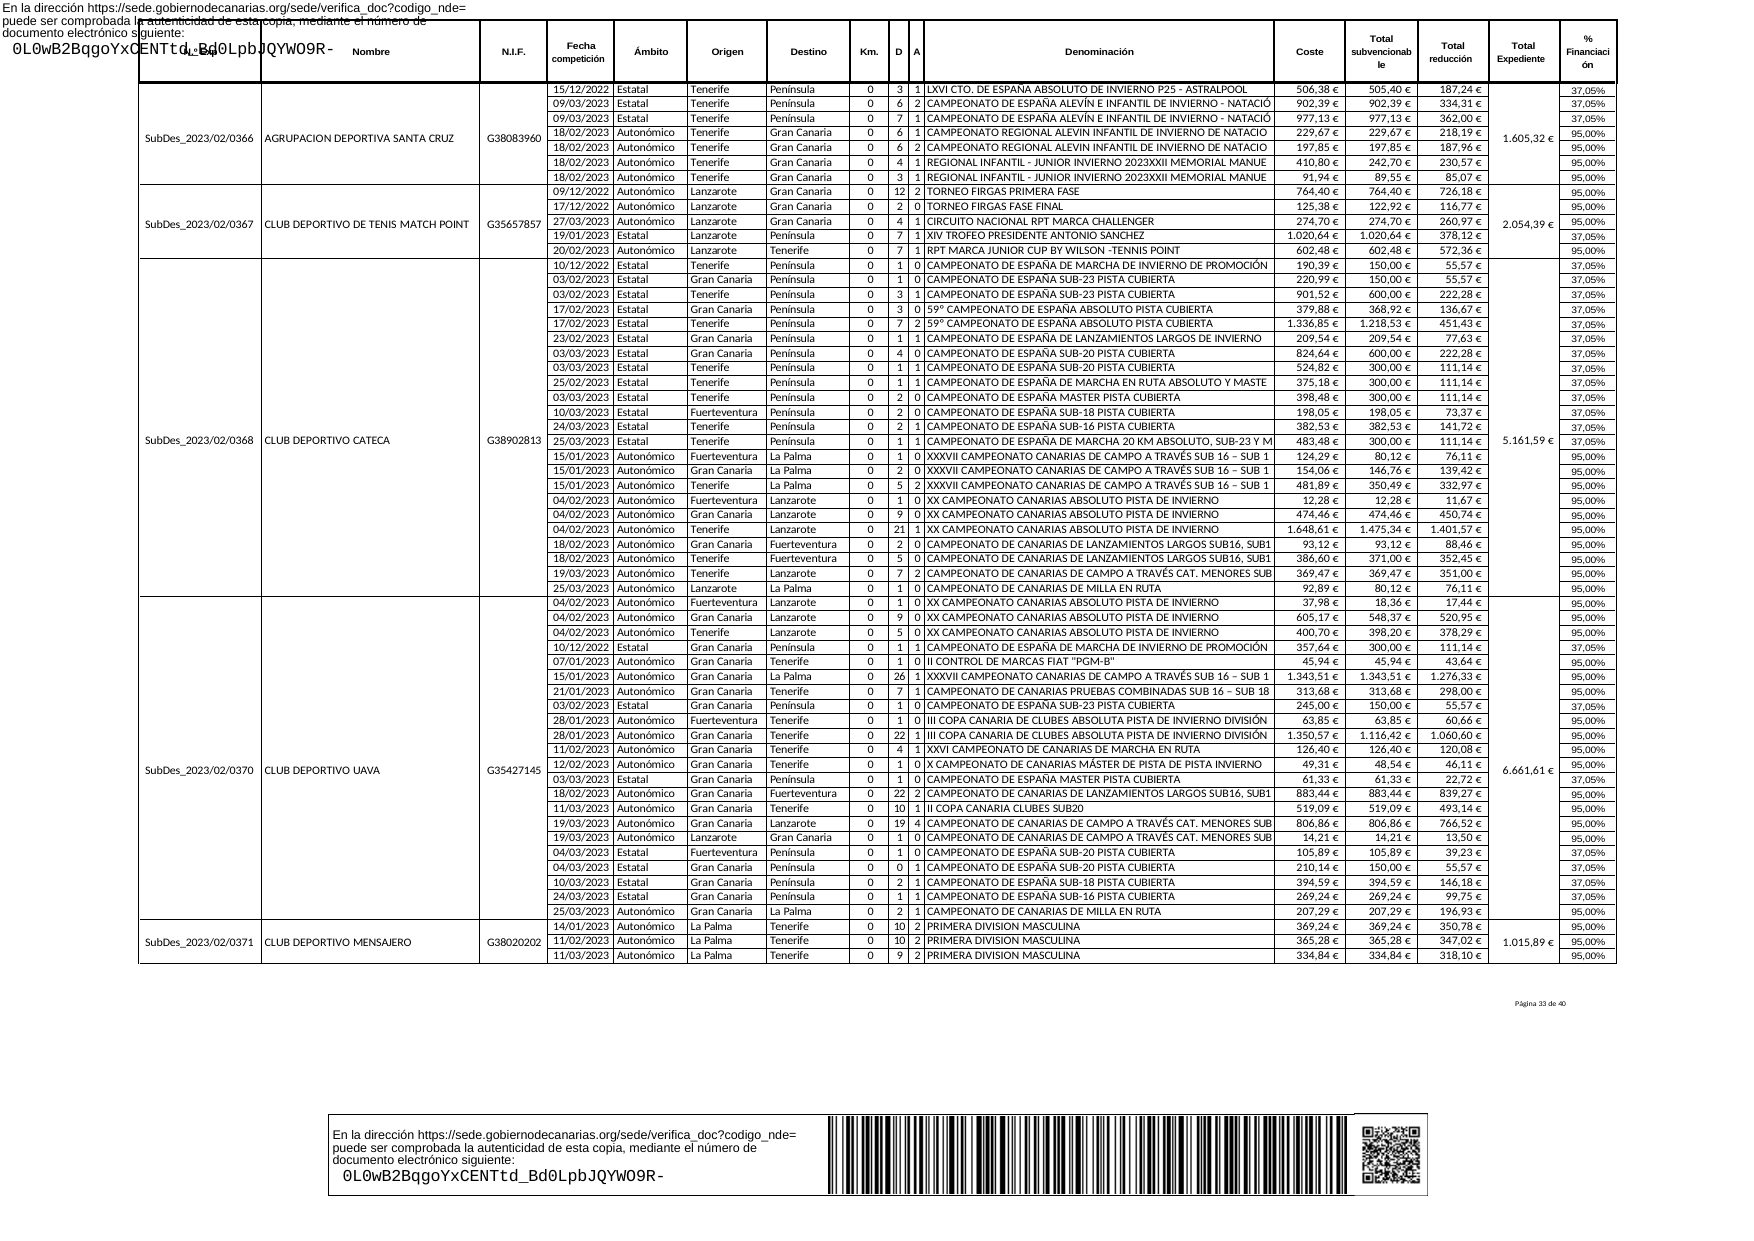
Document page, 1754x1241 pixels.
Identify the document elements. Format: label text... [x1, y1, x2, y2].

table_cell 313,68 € [1346, 685, 1417, 698]
table_cell 24/03/2023 [548, 890, 613, 904]
table_cell 1 [909, 84, 924, 96]
table_cell 10 [889, 920, 908, 933]
table_cell 0 [850, 362, 888, 375]
table_cell 0 [850, 670, 888, 684]
table_cell Península [767, 773, 849, 787]
table_cell Estatal [614, 876, 687, 889]
table_cell 0 [909, 509, 924, 522]
table_cell 80,12 € [1346, 450, 1417, 463]
table_cell 2 [909, 185, 924, 199]
table_cell 187,24 € [1418, 84, 1488, 96]
table_cell 0 [909, 303, 924, 317]
table_cell Península [767, 347, 849, 361]
table_header Origen [688, 21, 766, 81]
table_cell CIRCUITO NACIONAL RPT MARCA CHALLENGER [925, 215, 1274, 228]
table_cell 0 [850, 714, 888, 728]
table_cell CAMPEONATO DE ESPAÑA MASTER PISTA CUBIERTA [925, 391, 1274, 405]
table_cell 03/03/2023 [548, 391, 613, 405]
table_cell 1.475,34 € [1346, 523, 1417, 537]
table_cell CLUB DEPORTIVO CATECA [262, 259, 479, 596]
table_cell 07/01/2023 [548, 655, 613, 669]
table_cell 120,08 € [1418, 744, 1488, 757]
table_cell Autonómico [614, 171, 687, 184]
table_cell 04/02/2023 [548, 494, 613, 507]
table_cell 0 [850, 744, 888, 757]
table_cell La Palma [767, 670, 849, 684]
picture [1354, 1113, 1428, 1196]
table_cell 105,89 € [1275, 846, 1345, 860]
table_cell 313,68 € [1275, 685, 1345, 698]
table_cell XIV TROFEO PRESIDENTE ANTONIO SANCHEZ [925, 230, 1274, 243]
table_cell 1 [889, 582, 908, 596]
table_cell II CONTROL DE MARCAS FIAT "PGM-B" [925, 655, 1274, 669]
table_header Km. [851, 21, 888, 81]
table_cell Autonómico [614, 185, 687, 199]
table_cell La Palma [767, 905, 849, 919]
table_cell 60,66 € [1418, 714, 1488, 728]
table_cell 14,21 € [1346, 832, 1417, 845]
table_cell 0 [850, 244, 888, 258]
table_cell 37,05% [1560, 302, 1616, 317]
table_cell 4 [889, 156, 908, 170]
table_cell 9 [889, 949, 908, 963]
table_cell 19 [889, 817, 908, 831]
table_cell Península [767, 97, 849, 111]
table_cell 394,59 € [1346, 876, 1417, 889]
table_cell 37,05% [1560, 111, 1616, 126]
table_cell 0 [850, 890, 888, 904]
table_cell 11,67 € [1418, 494, 1488, 507]
table_cell Tenerife [767, 920, 849, 933]
table_cell 0 [850, 200, 888, 214]
table_cell 39,23 € [1418, 846, 1488, 860]
table_cell CAMPEONATO DE ESPAÑA SUB-20 PISTA CUBIERTA [925, 362, 1274, 375]
table_cell Autonómico [614, 714, 687, 728]
table_cell 0 [850, 538, 888, 552]
table_cell Península [767, 84, 849, 96]
table_cell Estatal [614, 773, 687, 787]
table_cell Estatal [614, 406, 687, 419]
table_cell 95,00% [1560, 566, 1616, 581]
table_cell 207,29 € [1346, 905, 1417, 919]
table_cell 150,00 € [1346, 259, 1417, 272]
table_cell Gran Canaria [767, 171, 849, 184]
table_cell 2 [909, 920, 924, 933]
table_cell 80,12 € [1346, 582, 1417, 596]
table_cell Tenerife [767, 758, 849, 772]
table_cell 126,40 € [1346, 744, 1417, 757]
table_cell Autonómico [614, 141, 687, 155]
table_cell CLUB DEPORTIVO DE TENIS MATCH POINT [262, 185, 479, 258]
table_cell 17/12/2022 [548, 200, 613, 214]
table_cell 12,28 € [1275, 494, 1345, 507]
table_cell CAMPEONATO DE ESPAÑA ALEVÍN E INFANTIL DE INVIERNO - NATACIÓ [925, 97, 1274, 111]
table_cell 198,05 € [1346, 406, 1417, 419]
table_cell 0 [909, 200, 924, 214]
table_cell 0 [850, 509, 888, 522]
table_cell Península [767, 641, 849, 654]
table_cell Tenerife [767, 714, 849, 728]
table_cell 378,12 € [1418, 230, 1488, 243]
table_cell 187,96 € [1418, 141, 1488, 155]
table_cell Gran Canaria [688, 641, 766, 654]
table_cell 37,05% [1560, 860, 1616, 875]
table_cell 6 [889, 97, 908, 111]
table_cell 274,70 € [1346, 215, 1417, 228]
table_cell CAMPEONATO DE ESPAÑA ALEVÍN E INFANTIL DE INVIERNO - NATACIÓ [925, 112, 1274, 126]
table_cell 37,05% [1560, 875, 1616, 889]
table_cell 9 [889, 611, 908, 625]
table_cell 481,89 € [1275, 479, 1345, 493]
table_cell 1 [889, 846, 908, 860]
table_cell 03/03/2023 [548, 347, 613, 361]
table_cell 73,37 € [1418, 406, 1488, 419]
table_cell Tenerife [688, 523, 766, 537]
table_cell SubDes_2023/02/0367 [139, 184, 261, 258]
table_cell 0 [850, 685, 888, 698]
table_cell 04/03/2023 [548, 846, 613, 860]
table_cell Gran Canaria [767, 156, 849, 170]
table_cell Fuerteventura [688, 597, 766, 610]
table_cell 03/02/2023 [548, 288, 613, 302]
table_cell 0 [850, 318, 888, 331]
table_cell La Palma [767, 479, 849, 493]
table_cell Autonómico [614, 920, 687, 933]
table_cell 766,52 € [1418, 817, 1488, 831]
table_cell 0 [850, 156, 888, 170]
table_cell Autonómico [614, 935, 687, 948]
table_cell 111,14 € [1418, 391, 1488, 405]
table_cell 122,92 € [1346, 200, 1417, 214]
table_cell 197,85 € [1275, 141, 1345, 155]
table_cell Estatal [614, 112, 687, 126]
table_cell CAMPEONATO REGIONAL ALEVIN INFANTIL DE INVIERNO DE NATACIO [925, 141, 1274, 155]
table_cell 196,93 € [1418, 905, 1488, 919]
table_cell Tenerife [688, 259, 766, 272]
table_cell 95,00% [1560, 831, 1616, 845]
table_cell 398,20 € [1346, 626, 1417, 640]
table_cell 7 [889, 244, 908, 258]
table_cell Estatal [614, 347, 687, 361]
table_cell 1.605,32 € [1489, 84, 1559, 184]
table_cell Lanzarote [688, 215, 766, 228]
table_cell 19/03/2023 [548, 832, 613, 845]
table_cell 105,89 € [1346, 846, 1417, 860]
table_cell CAMPEONATO DE ESPAÑA SUB-20 PISTA CUBIERTA [925, 347, 1274, 361]
table_cell CAMPEONATO DE CANARIAS DE LANZAMIENTOS LARGOS SUB16, SUB1 [925, 788, 1274, 801]
table_cell Autonómico [614, 567, 687, 581]
table_cell 1 [909, 861, 924, 875]
table_cell 24/03/2023 [548, 420, 613, 434]
table_cell 1.276,33 € [1418, 670, 1488, 684]
table_header % Financiaci ón [1561, 21, 1616, 81]
table_cell 198,05 € [1275, 406, 1345, 419]
table_cell Lanzarote [688, 244, 766, 258]
table_cell 0 [850, 259, 888, 272]
table_cell 25/03/2023 [548, 905, 613, 919]
table_cell G38902813 [480, 259, 547, 596]
table_cell 111,14 € [1418, 362, 1488, 375]
table_cell 1 [889, 435, 908, 449]
table_cell 49,31 € [1275, 758, 1345, 772]
table_cell 350,78 € [1418, 920, 1488, 933]
table_cell Autonómico [614, 597, 687, 610]
table_cell 18/02/2023 [548, 171, 613, 184]
table_cell 0 [850, 817, 888, 831]
table_cell 1.336,85 € [1275, 318, 1345, 331]
table_cell Autonómico [614, 582, 687, 596]
table_cell 04/02/2023 [548, 523, 613, 537]
table_cell 0 [909, 494, 924, 507]
table_cell 0 [909, 274, 924, 287]
table_cell 0 [850, 171, 888, 184]
table_cell 0 [850, 905, 888, 919]
table_cell 37,05% [1560, 229, 1616, 243]
table_cell 600,00 € [1346, 347, 1417, 361]
table_cell 2 [909, 949, 924, 963]
table_cell Gran Canaria [688, 890, 766, 904]
table_cell 0 [850, 597, 888, 610]
table_cell 0 [850, 479, 888, 493]
table_cell 21 [889, 523, 908, 537]
table_cell Estatal [614, 420, 687, 434]
table_cell 524,82 € [1275, 362, 1345, 375]
table_cell CAMPEONATO DE ESPAÑA SUB-16 PISTA CUBIERTA [925, 890, 1274, 904]
table_cell Autonómico [614, 215, 687, 228]
table_cell 37,05% [1560, 287, 1616, 302]
table_cell 0 [850, 332, 888, 346]
table_cell 0 [850, 230, 888, 243]
table_cell Lanzarote [688, 832, 766, 845]
table_cell Tenerife [767, 802, 849, 816]
table_cell 55,57 € [1418, 861, 1488, 875]
table_cell Autonómico [614, 626, 687, 640]
table_cell 0 [850, 84, 888, 96]
table_cell 141,72 € [1418, 420, 1488, 434]
table_cell G35427145 [480, 597, 547, 919]
table_cell Lanzarote [688, 200, 766, 214]
table_cell 19/03/2023 [548, 567, 613, 581]
table_cell 382,53 € [1275, 420, 1345, 434]
table_header Destino [768, 21, 849, 81]
table_cell 1.060,60 € [1418, 729, 1488, 742]
table_cell Autonómico [614, 758, 687, 772]
table_cell Fuerteventura [767, 788, 849, 801]
table_cell Península [767, 890, 849, 904]
table_cell Estatal [614, 259, 687, 272]
table_cell Fuerteventura [767, 553, 849, 566]
table_cell 520,95 € [1418, 611, 1488, 625]
table_cell Tenerife [688, 626, 766, 640]
table_cell Gran Canaria [767, 200, 849, 214]
table_cell Estatal [614, 332, 687, 346]
table_cell 602,48 € [1346, 244, 1417, 258]
table_cell 55,57 € [1418, 259, 1488, 272]
table_cell 0 [909, 538, 924, 552]
table_cell 197,85 € [1346, 141, 1417, 155]
table_cell Península [767, 303, 849, 317]
table_cell Autonómico [614, 244, 687, 258]
table_cell Gran Canaria [688, 773, 766, 787]
table_cell 17/02/2023 [548, 303, 613, 317]
table_cell 0 [850, 185, 888, 199]
table_cell Gran Canaria [688, 465, 766, 478]
table_cell 474,46 € [1346, 509, 1417, 522]
table_cell Tenerife [688, 97, 766, 111]
table_cell CAMPEONATO DE ESPAÑA DE LANZAMIENTOS LARGOS DE INVIERNO [925, 332, 1274, 346]
table_cell 806,86 € [1346, 817, 1417, 831]
table_cell Gran Canaria [688, 670, 766, 684]
table_cell 0 [850, 758, 888, 772]
table_cell 0 [850, 494, 888, 507]
table_cell 493,14 € [1418, 802, 1488, 816]
table_cell CAMPEONATO DE CANARIAS DE CAMPO A TRAVÉS CAT. MENORES SUB [925, 567, 1274, 581]
table_cell Tenerife [688, 141, 766, 155]
table_cell 5.161,59 € [1489, 259, 1559, 596]
table_cell 506,38 € [1275, 84, 1345, 96]
table_cell 0 [850, 846, 888, 860]
table_cell Tenerife [688, 288, 766, 302]
table_cell 605,17 € [1275, 611, 1345, 625]
table_cell Lanzarote [767, 597, 849, 610]
text Página 33 de 40 [125, 999, 1566, 1008]
table_cell 139,42 € [1418, 465, 1488, 478]
table_cell 209,54 € [1346, 332, 1417, 346]
table_cell 85,07 € [1418, 171, 1488, 184]
table_cell 7 [889, 318, 908, 331]
table_cell 220,99 € [1275, 274, 1345, 287]
table_cell 23/02/2023 [548, 332, 613, 346]
table_cell 300,00 € [1346, 376, 1417, 390]
table_cell Lanzarote [767, 494, 849, 507]
table_cell LXVI CTO. DE ESPAÑA ABSOLUTO DE INVIERNO P25 - ASTRALPOOL [925, 84, 1274, 96]
table_cell Península [767, 332, 849, 346]
table_cell Península [767, 861, 849, 875]
table_cell 45,94 € [1346, 655, 1417, 669]
table_cell Tenerife [688, 553, 766, 566]
table_cell 95,00% [1560, 596, 1616, 610]
table_cell 37,05% [1560, 889, 1616, 904]
table_cell 45,94 € [1275, 655, 1345, 669]
table_cell 0 [909, 406, 924, 419]
table_cell 1 [909, 230, 924, 243]
table_cell 37,05% [1560, 375, 1616, 390]
table_cell REGIONAL INFANTIL - JUNIOR INVIERNO 2023XXII MEMORIAL MANUE [925, 156, 1274, 170]
table_cell 2 [889, 406, 908, 419]
table_cell Gran Canaria [688, 655, 766, 669]
table_cell XX CAMPEONATO CANARIAS ABSOLUTO PISTA DE INVIERNO [925, 494, 1274, 507]
table_cell 18/02/2023 [548, 788, 613, 801]
table_cell 18/02/2023 [548, 156, 613, 170]
table_cell 03/02/2023 [548, 274, 613, 287]
table_cell 95,00% [1560, 140, 1616, 155]
table_cell 4 [909, 817, 924, 831]
table_cell SubDes_2023/02/0368 [139, 258, 261, 596]
table_cell 46,11 € [1418, 758, 1488, 772]
table_cell 0 [850, 920, 888, 933]
table_cell 298,00 € [1418, 685, 1488, 698]
table_cell Península [767, 700, 849, 713]
table_cell 1 [889, 700, 908, 713]
table_cell 505,40 € [1346, 84, 1417, 96]
table_cell 1 [889, 655, 908, 669]
table_cell 1 [889, 332, 908, 346]
table_cell 59º CAMPEONATO DE ESPAÑA ABSOLUTO PISTA CUBIERTA [925, 303, 1274, 317]
table_cell 394,59 € [1275, 876, 1345, 889]
table_cell REGIONAL INFANTIL - JUNIOR INVIERNO 2023XXII MEMORIAL MANUE [925, 171, 1274, 184]
table_cell 55,57 € [1418, 274, 1488, 287]
table_cell Lanzarote [767, 626, 849, 640]
table_cell 1 [909, 905, 924, 919]
table_cell 89,55 € [1346, 171, 1417, 184]
table_cell Lanzarote [767, 567, 849, 581]
table_cell 95,00% [1560, 243, 1616, 258]
table_cell CLUB DEPORTIVO UAVA [262, 597, 479, 919]
table_cell La Palma [767, 465, 849, 478]
table_cell 37,05% [1560, 346, 1616, 361]
table_cell 334,84 € [1275, 949, 1345, 963]
table_cell 04/02/2023 [548, 509, 613, 522]
table_cell 21/01/2023 [548, 685, 613, 698]
table_cell 20/02/2023 [548, 244, 613, 258]
table_cell 93,12 € [1346, 538, 1417, 552]
table_cell 0 [909, 700, 924, 713]
table_cell Gran Canaria [767, 185, 849, 199]
table_cell Gran Canaria [688, 817, 766, 831]
table_header Nombre [262, 21, 479, 81]
table_cell 1 [909, 670, 924, 684]
table_cell 6 [889, 127, 908, 140]
table_cell 0 [850, 773, 888, 787]
table_cell Tenerife [688, 362, 766, 375]
table_cell 111,14 € [1418, 641, 1488, 654]
table_cell PRIMERA DIVISION MASCULINA [925, 920, 1274, 933]
table_cell 190,39 € [1275, 259, 1345, 272]
table_cell Tenerife [688, 435, 766, 449]
table_cell 10/12/2022 [548, 641, 613, 654]
table_cell 150,00 € [1346, 861, 1417, 875]
table_cell 12,28 € [1346, 494, 1417, 507]
table_cell 210,14 € [1275, 861, 1345, 875]
table_header Total subvencionab le [1346, 21, 1417, 81]
table_cell 1 [909, 876, 924, 889]
table_cell SubDes_2023/02/0370 [139, 596, 261, 919]
table_cell 111,14 € [1418, 435, 1488, 449]
table_cell 22 [889, 729, 908, 742]
table_cell Estatal [614, 230, 687, 243]
table_cell 398,48 € [1275, 391, 1345, 405]
table_cell 1.401,57 € [1418, 523, 1488, 537]
table_cell Fuerteventura [688, 714, 766, 728]
table_cell Fuerteventura [688, 846, 766, 860]
table_cell Gran Canaria [688, 509, 766, 522]
table_cell XX CAMPEONATO CANARIAS ABSOLUTO PISTA DE INVIERNO [925, 597, 1274, 610]
table_cell 95,00% [1560, 478, 1616, 493]
table_cell 1 [909, 890, 924, 904]
table_cell 0 [850, 802, 888, 816]
table_cell 839,27 € [1418, 788, 1488, 801]
table_cell La Palma [688, 935, 766, 948]
table_cell 347,02 € [1418, 935, 1488, 948]
table_cell 0 [850, 288, 888, 302]
table_cell Gran Canaria [688, 802, 766, 816]
table_cell 25/03/2023 [548, 582, 613, 596]
table_cell Autonómico [614, 611, 687, 625]
table_cell 37,05% [1560, 331, 1616, 346]
table_cell Tenerife [688, 318, 766, 331]
table_cell Tenerife [688, 479, 766, 493]
table_cell 548,37 € [1346, 611, 1417, 625]
table_cell 15/01/2023 [548, 465, 613, 478]
table_cell 5 [889, 626, 908, 640]
table_cell 37,05% [1560, 419, 1616, 434]
table_cell Estatal [614, 890, 687, 904]
table_cell 368,92 € [1346, 303, 1417, 317]
table_cell 1 [909, 332, 924, 346]
table_cell Gran Canaria [767, 127, 849, 140]
table_cell Lanzarote [688, 230, 766, 243]
table_cell Autonómico [614, 832, 687, 845]
table_cell Tenerife [688, 391, 766, 405]
table_cell 334,31 € [1418, 97, 1488, 111]
table_cell Gran Canaria [688, 303, 766, 317]
table_cell 1 [889, 362, 908, 375]
table_cell 0 [909, 450, 924, 463]
table_cell 0 [909, 714, 924, 728]
table_cell 5 [889, 479, 908, 493]
table_cell 369,47 € [1346, 567, 1417, 581]
table_cell XXXVII CAMPEONATO CANARIAS DE CAMPO A TRAVÉS SUB 16 – SUB 1 [925, 479, 1274, 493]
table_cell Fuerteventura [767, 538, 849, 552]
table_cell Autonómico [614, 156, 687, 170]
table_cell Península [767, 259, 849, 272]
table_cell 03/03/2023 [548, 362, 613, 375]
table_cell 3 [889, 84, 908, 96]
table_cell CAMPEONATO DE ESPAÑA SUB-23 PISTA CUBIERTA [925, 274, 1274, 287]
table_cell 1 [889, 494, 908, 507]
table_cell 4 [889, 215, 908, 228]
table_cell CAMPEONATO DE ESPAÑA SUB-23 PISTA CUBIERTA [925, 700, 1274, 713]
table_cell 2 [909, 788, 924, 801]
table_cell 18,36 € [1346, 597, 1417, 610]
table_cell 365,28 € [1346, 935, 1417, 948]
table_cell 0 [909, 758, 924, 772]
table_cell Autonómico [614, 685, 687, 698]
table_cell 19/03/2023 [548, 817, 613, 831]
table_cell 883,44 € [1275, 788, 1345, 801]
table_cell 2 [909, 935, 924, 948]
table_cell 95,00% [1560, 449, 1616, 463]
table_cell CAMPEONATO DE ESPAÑA SUB-16 PISTA CUBIERTA [925, 420, 1274, 434]
table_cell 1 [889, 641, 908, 654]
table_cell Estatal [614, 846, 687, 860]
table_cell 483,48 € [1275, 435, 1345, 449]
table_cell 2 [909, 567, 924, 581]
table_cell 1 [909, 802, 924, 816]
table_cell 0 [850, 641, 888, 654]
table_cell Tenerife [688, 171, 766, 184]
table_cell 0 [850, 949, 888, 963]
table_cell 25/02/2023 [548, 376, 613, 390]
table_cell 0 [850, 97, 888, 111]
table_cell 37,98 € [1275, 597, 1345, 610]
table_cell 901,52 € [1275, 288, 1345, 302]
table_cell 95,00% [1560, 537, 1616, 552]
table_cell 0 [909, 655, 924, 669]
table_cell X CAMPEONATO DE CANARIAS MÁSTER DE PISTA DE PISTA INVIERNO [925, 758, 1274, 772]
table_cell 59º CAMPEONATO DE ESPAÑA ABSOLUTO PISTA CUBIERTA [925, 318, 1274, 331]
table_cell 0 [850, 626, 888, 640]
table_cell G35657857 [480, 185, 547, 258]
table_cell Autonómico [614, 465, 687, 478]
table_cell La Palma [767, 582, 849, 596]
table_cell 269,24 € [1346, 890, 1417, 904]
table_cell CAMPEONATO DE ESPAÑA SUB-20 PISTA CUBIERTA [925, 861, 1274, 875]
table_cell 378,29 € [1418, 626, 1488, 640]
table_cell 95,00% [1560, 787, 1616, 801]
table_cell 1 [889, 274, 908, 287]
table_cell CAMPEONATO DE ESPAÑA SUB-23 PISTA CUBIERTA [925, 288, 1274, 302]
table_cell 28/01/2023 [548, 714, 613, 728]
table_cell 2 [909, 479, 924, 493]
table_cell 1 [889, 450, 908, 463]
table_cell 0 [850, 127, 888, 140]
table_cell 95,00% [1560, 728, 1616, 742]
table_cell Estatal [614, 318, 687, 331]
table_cell Península [767, 318, 849, 331]
table_cell Autonómico [614, 817, 687, 831]
table_cell 209,54 € [1275, 332, 1345, 346]
table_cell 12 [889, 185, 908, 199]
table_cell 1.350,57 € [1275, 729, 1345, 742]
table_cell 25/03/2023 [548, 435, 613, 449]
table_cell 0 [850, 553, 888, 566]
table_cell 0 [909, 259, 924, 272]
table_cell 95,00% [1560, 522, 1616, 537]
table_header Denominación [925, 21, 1273, 81]
table_cell 17,44 € [1418, 597, 1488, 610]
table_cell CAMPEONATO DE ESPAÑA DE MARCHA 20 KM ABSOLUTO, SUB-23 Y M [925, 435, 1274, 449]
table_cell Estatal [614, 288, 687, 302]
table_cell 1.116,42 € [1346, 729, 1417, 742]
table_cell 43,64 € [1418, 655, 1488, 669]
table_cell 269,24 € [1275, 890, 1345, 904]
table_cell Autonómico [614, 494, 687, 507]
table_cell 0 [909, 832, 924, 845]
table_cell 242,70 € [1346, 156, 1417, 170]
table_cell 0 [850, 582, 888, 596]
table_cell 95,00% [1560, 684, 1616, 698]
table_cell Tenerife [767, 655, 849, 669]
table_cell 0 [909, 465, 924, 478]
table_cell G38020202 [480, 920, 547, 963]
table_cell Gran Canaria [688, 700, 766, 713]
table_cell 1 [909, 420, 924, 434]
table_cell Tenerife [767, 244, 849, 258]
table_cell 0 [850, 700, 888, 713]
table_cell 519,09 € [1275, 802, 1345, 816]
table_cell Autonómico [614, 729, 687, 742]
table_cell 2 [889, 420, 908, 434]
table_cell CAMPEONATO DE ESPAÑA DE MARCHA DE INVIERNO DE PROMOCIÓN [925, 641, 1274, 654]
table_cell 95,00% [1560, 919, 1616, 933]
table_cell CAMPEONATO DE ESPAÑA SUB-18 PISTA CUBIERTA [925, 876, 1274, 889]
table_cell 7 [889, 567, 908, 581]
table_cell Tenerife [767, 744, 849, 757]
table_cell 37,05% [1560, 273, 1616, 287]
table_cell PRIMERA DIVISION MASCULINA [925, 949, 1274, 963]
table_cell CLUB DEPORTIVO MENSAJERO [262, 920, 479, 963]
table_cell 04/02/2023 [548, 626, 613, 640]
table_cell Tenerife [688, 127, 766, 140]
table_cell 0 [909, 347, 924, 361]
table_cell 1.015,89 € [1489, 920, 1559, 963]
table_cell 1 [909, 685, 924, 698]
table_cell 95,00% [1560, 493, 1616, 507]
table_cell 4 [889, 744, 908, 757]
table_cell 77,63 € [1418, 332, 1488, 346]
table_cell 229,67 € [1275, 127, 1345, 140]
table_cell 977,13 € [1346, 112, 1417, 126]
table_cell 37,05% [1560, 772, 1616, 787]
table_cell III COPA CANARIA DE CLUBES ABSOLUTA PISTA DE INVIERNO DIVISIÓN [925, 729, 1274, 742]
table_cell 371,00 € [1346, 553, 1417, 566]
table_cell 0 [850, 141, 888, 155]
table_cell 09/03/2023 [548, 112, 613, 126]
table_cell Península [767, 274, 849, 287]
table_cell 14/01/2023 [548, 920, 613, 933]
table_cell Estatal [614, 700, 687, 713]
table_cell CAMPEONATO DE ESPAÑA SUB-18 PISTA CUBIERTA [925, 406, 1274, 419]
table_cell 95,00% [1560, 508, 1616, 522]
table_cell 451,43 € [1418, 318, 1488, 331]
table_header Coste [1275, 21, 1344, 81]
table_cell 125,38 € [1275, 200, 1345, 214]
table_cell RPT MARCA JUNIOR CUP BY WILSON -TENNIS POINT [925, 244, 1274, 258]
table_cell 0 [909, 626, 924, 640]
table_cell 88,46 € [1418, 538, 1488, 552]
table_cell 883,44 € [1346, 788, 1417, 801]
table_cell 5 [889, 553, 908, 566]
table_cell 1 [889, 758, 908, 772]
table_cell 95,00% [1560, 669, 1616, 684]
table_cell Autonómico [614, 509, 687, 522]
table_cell 1 [889, 376, 908, 390]
table_cell 0 [850, 274, 888, 287]
table_cell 2 [889, 538, 908, 552]
table_cell Gran Canaria [767, 141, 849, 155]
table_cell 0 [889, 861, 908, 875]
table_cell CAMPEONATO REGIONAL ALEVIN INFANTIL DE INVIERNO DE NATACIO [925, 127, 1274, 140]
table_cell 15/12/2022 [548, 84, 613, 96]
table_cell 154,06 € [1275, 465, 1345, 478]
table_cell 0 [850, 215, 888, 228]
table_cell Autonómico [614, 479, 687, 493]
table_cell 0 [850, 112, 888, 126]
table_cell 116,77 € [1418, 200, 1488, 214]
table_cell 207,29 € [1275, 905, 1345, 919]
table_cell 1.020,64 € [1275, 230, 1345, 243]
table_cell 37,05% [1560, 96, 1616, 111]
table_cell 61,33 € [1275, 773, 1345, 787]
table_cell 10 [889, 935, 908, 948]
table_cell Estatal [614, 861, 687, 875]
table_cell Gran Canaria [688, 861, 766, 875]
table_cell Lanzarote [767, 611, 849, 625]
table_cell 37,05% [1560, 405, 1616, 419]
table_cell TORNEO FIRGAS PRIMERA FASE [925, 185, 1274, 199]
table_cell Península [767, 846, 849, 860]
table_cell TORNEO FIRGAS FASE FINAL [925, 200, 1274, 214]
table_cell Península [767, 435, 849, 449]
table_cell CAMPEONATO DE CANARIAS PRUEBAS COMBINADAS SUB 16 – SUB 18 [925, 685, 1274, 698]
table_cell Lanzarote [688, 582, 766, 596]
table_cell 1 [889, 259, 908, 272]
table_cell Estatal [614, 274, 687, 287]
table_cell 806,86 € [1275, 817, 1345, 831]
table_cell 92,89 € [1275, 582, 1345, 596]
table_header N.I.F. [481, 21, 546, 81]
table_cell XX CAMPEONATO CANARIAS ABSOLUTO PISTA DE INVIERNO [925, 611, 1274, 625]
table_cell CAMPEONATO DE CANARIAS DE MILLA EN RUTA [925, 905, 1274, 919]
table_cell Autonómico [614, 655, 687, 669]
table_cell 450,74 € [1418, 509, 1488, 522]
table_cell 474,46 € [1275, 509, 1345, 522]
table_cell 0 [909, 773, 924, 787]
table_cell Tenerife [767, 935, 849, 948]
table_cell 1 [909, 112, 924, 126]
table_cell 350,49 € [1346, 479, 1417, 493]
table_cell Tenerife [767, 685, 849, 698]
table_header N.º Exp [140, 21, 260, 81]
table_cell 0 [850, 788, 888, 801]
table_cell 124,29 € [1275, 450, 1345, 463]
table_cell 0 [909, 553, 924, 566]
table_cell Gran Canaria [767, 832, 849, 845]
table_cell 95,00% [1560, 464, 1616, 478]
table_cell 28/01/2023 [548, 729, 613, 742]
table_cell 1 [909, 729, 924, 742]
table_cell 95,00% [1560, 757, 1616, 772]
table_cell 334,84 € [1346, 949, 1417, 963]
table_cell 0 [850, 611, 888, 625]
table_cell 2 [909, 97, 924, 111]
table_cell III COPA CANARIA DE CLUBES ABSOLUTA PISTA DE INVIERNO DIVISIÓN [925, 714, 1274, 728]
table_header Total Expediente [1490, 21, 1559, 81]
table_cell 91,94 € [1275, 171, 1345, 184]
table_cell Autonómico [614, 670, 687, 684]
table_cell Autonómico [614, 538, 687, 552]
table_cell 300,00 € [1346, 391, 1417, 405]
table_cell 2 [909, 318, 924, 331]
table_cell 0 [850, 523, 888, 537]
table_header Total reducción [1419, 21, 1488, 81]
table_cell 0 [850, 435, 888, 449]
table_cell Autonómico [614, 450, 687, 463]
table_cell 99,75 € [1418, 890, 1488, 904]
table_cell 332,97 € [1418, 479, 1488, 493]
table_cell 10/03/2023 [548, 876, 613, 889]
table_cell 824,64 € [1275, 347, 1345, 361]
table_cell 369,24 € [1275, 920, 1345, 933]
table_cell 1.343,51 € [1275, 670, 1345, 684]
table_cell 95,00% [1560, 713, 1616, 728]
table_cell 1 [909, 127, 924, 140]
table_cell Gran Canaria [688, 347, 766, 361]
table_cell 369,24 € [1346, 920, 1417, 933]
table_cell 11/03/2023 [548, 949, 613, 963]
table_cell 03/03/2023 [548, 773, 613, 787]
table_cell 26 [889, 670, 908, 684]
table_cell Autonómico [614, 127, 687, 140]
table_cell XX CAMPEONATO CANARIAS ABSOLUTO PISTA DE INVIERNO [925, 523, 1274, 537]
table_cell 260,97 € [1418, 215, 1488, 228]
table_cell 386,60 € [1275, 553, 1345, 566]
table_cell 3 [889, 171, 908, 184]
table_cell 222,28 € [1418, 347, 1488, 361]
table_cell Lanzarote [767, 817, 849, 831]
table_cell Estatal [614, 303, 687, 317]
table_cell Gran Canaria [688, 685, 766, 698]
table_cell Tenerife [688, 156, 766, 170]
table_cell 95,00% [1560, 581, 1616, 596]
table_cell 95,00% [1560, 625, 1616, 640]
table_cell 13,50 € [1418, 832, 1488, 845]
table_cell Estatal [614, 362, 687, 375]
table_cell 37,05% [1560, 390, 1616, 405]
table_cell 11/03/2023 [548, 802, 613, 816]
table_cell 3 [889, 303, 908, 317]
table_cell 351,00 € [1418, 567, 1488, 581]
table_cell 0 [850, 935, 888, 948]
table_cell Estatal [614, 376, 687, 390]
table_cell CAMPEONATO DE CANARIAS DE LANZAMIENTOS LARGOS SUB16, SUB1 [925, 553, 1274, 566]
table_cell AGRUPACION DEPORTIVA SANTA CRUZ [262, 84, 479, 184]
table_cell 1 [909, 171, 924, 184]
table_cell 362,00 € [1418, 112, 1488, 126]
table_cell 0 [909, 611, 924, 625]
table_cell Península [767, 376, 849, 390]
table_cell Estatal [614, 435, 687, 449]
table_cell 18/02/2023 [548, 538, 613, 552]
table_header D [890, 21, 908, 81]
table_cell 1 [909, 523, 924, 537]
table_cell 1 [889, 890, 908, 904]
table_cell 519,09 € [1346, 802, 1417, 816]
table_cell CAMPEONATO DE CANARIAS DE MILLA EN RUTA [925, 582, 1274, 596]
table_cell CAMPEONATO DE ESPAÑA DE MARCHA DE INVIERNO DE PROMOCIÓN [925, 259, 1274, 272]
table_cell 27/03/2023 [548, 215, 613, 228]
table_cell 95,00% [1560, 904, 1616, 919]
table_cell PRIMERA DIVISION MASCULINA [925, 935, 1274, 948]
table_cell 09/03/2023 [548, 97, 613, 111]
table_cell 18/02/2023 [548, 127, 613, 140]
table_cell 18/02/2023 [548, 553, 613, 566]
table_cell 365,28 € [1275, 935, 1345, 948]
table_cell 726,18 € [1418, 185, 1488, 199]
table_cell 95,00% [1560, 948, 1616, 963]
table_cell 04/03/2023 [548, 861, 613, 875]
table_cell 1 [909, 288, 924, 302]
table_cell 95,00% [1560, 934, 1616, 948]
table_cell 357,64 € [1275, 641, 1345, 654]
table_cell 2 [889, 200, 908, 214]
table_cell 03/02/2023 [548, 700, 613, 713]
table_cell 126,40 € [1275, 744, 1345, 757]
table_cell Estatal [614, 641, 687, 654]
table_cell SubDes_2023/02/0366 [139, 84, 261, 184]
table_cell SubDes_2023/02/0371 [139, 919, 261, 963]
table_cell 1 [909, 744, 924, 757]
table_cell 22 [889, 788, 908, 801]
table_cell 12/02/2023 [548, 758, 613, 772]
table_cell Gran Canaria [688, 905, 766, 919]
table_cell 37,05% [1560, 317, 1616, 331]
table_cell 300,00 € [1346, 435, 1417, 449]
table_cell 6 [889, 141, 908, 155]
table_cell 2 [889, 391, 908, 405]
table_cell Península [767, 876, 849, 889]
table_cell Gran Canaria [688, 611, 766, 625]
table_cell 15/01/2023 [548, 450, 613, 463]
table_cell 0 [850, 465, 888, 478]
table_cell 1.648,61 € [1275, 523, 1345, 537]
table_cell 2 [889, 465, 908, 478]
table_cell Estatal [614, 391, 687, 405]
table_cell 76,11 € [1418, 582, 1488, 596]
table_cell 15/01/2023 [548, 670, 613, 684]
table_cell 150,00 € [1346, 700, 1417, 713]
table_cell 0 [850, 450, 888, 463]
table_cell 1 [909, 156, 924, 170]
table_cell 1 [909, 435, 924, 449]
table_cell 1 [889, 773, 908, 787]
table_cell 11/02/2023 [548, 744, 613, 757]
table_cell Tenerife [688, 376, 766, 390]
table_cell 55,57 € [1418, 700, 1488, 713]
table_cell 7 [889, 112, 908, 126]
table_cell 764,40 € [1346, 185, 1417, 199]
table_cell 902,39 € [1275, 97, 1345, 111]
table_cell 18/02/2023 [548, 141, 613, 155]
table_cell 14,21 € [1275, 832, 1345, 845]
table_cell XXXVII CAMPEONATO CANARIAS DE CAMPO A TRAVÉS SUB 16 – SUB 1 [925, 450, 1274, 463]
table_cell 63,85 € [1275, 714, 1345, 728]
table_cell 1.343,51 € [1346, 670, 1417, 684]
table_header Fecha competición [548, 21, 613, 81]
table_cell 37,05% [1560, 699, 1616, 713]
table_cell 95,00% [1560, 170, 1616, 184]
table_cell 37,05% [1560, 640, 1616, 654]
table_cell 375,18 € [1275, 376, 1345, 390]
table_cell 95,00% [1560, 816, 1616, 831]
table_cell Tenerife [688, 112, 766, 126]
table_cell Península [767, 288, 849, 302]
table_cell 0 [850, 406, 888, 419]
table_cell 1 [909, 362, 924, 375]
table_cell Autonómico [614, 905, 687, 919]
table_cell Gran Canaria [688, 729, 766, 742]
table_cell 0 [850, 729, 888, 742]
table_cell 274,70 € [1275, 215, 1345, 228]
table_cell 4 [889, 347, 908, 361]
table_cell 318,10 € [1418, 949, 1488, 963]
table_cell 2 [889, 905, 908, 919]
table_cell Gran Canaria [688, 788, 766, 801]
table_cell Gran Canaria [688, 876, 766, 889]
table_cell 95,00% [1560, 155, 1616, 170]
table_cell 95,00% [1560, 654, 1616, 669]
table_cell CAMPEONATO DE ESPAÑA SUB-20 PISTA CUBIERTA [925, 846, 1274, 860]
table_cell 300,00 € [1346, 641, 1417, 654]
table_header Ámbito [615, 21, 686, 81]
table_cell 600,00 € [1346, 288, 1417, 302]
table_cell 222,28 € [1418, 288, 1488, 302]
table_cell 37,05% [1560, 845, 1616, 860]
table_cell 3 [889, 288, 908, 302]
table_cell 1 [909, 376, 924, 390]
table_cell 11/02/2023 [548, 935, 613, 948]
table_cell 37,05% [1560, 81, 1616, 96]
table_cell Península [767, 230, 849, 243]
table_cell 48,54 € [1346, 758, 1417, 772]
table_cell 0 [909, 391, 924, 405]
table_cell Autonómico [614, 523, 687, 537]
table_cell 136,67 € [1418, 303, 1488, 317]
table_cell Tenerife [688, 567, 766, 581]
table_cell Península [767, 406, 849, 419]
table_cell 1 [909, 215, 924, 228]
table_cell CAMPEONATO DE ESPAÑA DE MARCHA EN RUTA ABSOLUTO Y MASTE [925, 376, 1274, 390]
table_cell 379,88 € [1275, 303, 1345, 317]
table_cell Lanzarote [767, 509, 849, 522]
table_cell 9 [889, 509, 908, 522]
table_cell 10 [889, 802, 908, 816]
table_cell Península [767, 420, 849, 434]
table_cell 1 [889, 597, 908, 610]
table_cell 61,33 € [1346, 773, 1417, 787]
table_cell Tenerife [767, 949, 849, 963]
table_cell Península [767, 391, 849, 405]
table_cell 95,00% [1560, 801, 1616, 816]
table_cell Gran Canaria [767, 215, 849, 228]
table_cell Península [767, 362, 849, 375]
table_cell 1 [909, 641, 924, 654]
table_cell 0 [850, 347, 888, 361]
table_cell Autonómico [614, 949, 687, 963]
table_cell Gran Canaria [688, 274, 766, 287]
table_cell 150,00 € [1346, 274, 1417, 287]
table_cell 7 [889, 230, 908, 243]
table_cell 95,00% [1560, 214, 1616, 228]
table_cell 410,80 € [1275, 156, 1345, 170]
table_cell 95,00% [1560, 184, 1616, 199]
table_cell Lanzarote [688, 185, 766, 199]
table_cell 369,47 € [1275, 567, 1345, 581]
table_cell Autonómico [614, 788, 687, 801]
table_cell Lanzarote [767, 523, 849, 537]
picture [828, 1116, 1347, 1194]
table_cell 0 [850, 567, 888, 581]
table_cell 1 [889, 832, 908, 845]
table_cell 10/03/2023 [548, 406, 613, 419]
table_cell 7 [889, 685, 908, 698]
table_cell 218,19 € [1418, 127, 1488, 140]
table_cell CAMPEONATO DE CANARIAS DE CAMPO A TRAVÉS CAT. MENORES SUB [925, 832, 1274, 845]
table_cell 09/12/2022 [548, 185, 613, 199]
table_cell CAMPEONATO DE CANARIAS DE CAMPO A TRAVÉS CAT. MENORES SUB [925, 817, 1274, 831]
table_cell 0 [850, 376, 888, 390]
table_cell 1 [909, 244, 924, 258]
table_cell 04/02/2023 [548, 597, 613, 610]
table_cell 19/01/2023 [548, 230, 613, 243]
table_cell XXXVII CAMPEONATO CANARIAS DE CAMPO A TRAVÉS SUB 16 – SUB 1 [925, 670, 1274, 684]
table_cell 15/01/2023 [548, 479, 613, 493]
table_cell 230,57 € [1418, 156, 1488, 170]
table_cell 602,48 € [1275, 244, 1345, 258]
table_cell 0 [850, 420, 888, 434]
table_cell 382,53 € [1346, 420, 1417, 434]
table_cell 1 [889, 714, 908, 728]
table_cell 17/02/2023 [548, 318, 613, 331]
table_cell 6.661,61 € [1489, 597, 1559, 919]
table_cell La Palma [688, 920, 766, 933]
table_cell XX CAMPEONATO CANARIAS ABSOLUTO PISTA DE INVIERNO [925, 626, 1274, 640]
table_cell Estatal [614, 84, 687, 96]
table_cell 902,39 € [1346, 97, 1417, 111]
table_cell 93,12 € [1275, 538, 1345, 552]
table_cell Tenerife [767, 729, 849, 742]
table_cell 352,45 € [1418, 553, 1488, 566]
table_cell 0 [850, 655, 888, 669]
table_cell 977,13 € [1275, 112, 1345, 126]
table_cell 245,00 € [1275, 700, 1345, 713]
table_cell 300,00 € [1346, 362, 1417, 375]
table_cell 95,00% [1560, 743, 1616, 757]
table_cell CAMPEONATO DE ESPAÑA MASTER PISTA CUBIERTA [925, 773, 1274, 787]
table_cell 0 [909, 846, 924, 860]
table_cell Fuerteventura [688, 406, 766, 419]
table_cell G38083960 [480, 84, 547, 184]
table_cell Autonómico [614, 200, 687, 214]
table_cell 1.020,64 € [1346, 230, 1417, 243]
table_cell Fuerteventura [688, 450, 766, 463]
table_cell 37,05% [1560, 258, 1616, 272]
table_cell 146,76 € [1346, 465, 1417, 478]
table_cell 04/02/2023 [548, 611, 613, 625]
table_cell 0 [850, 303, 888, 317]
table_cell Autonómico [614, 802, 687, 816]
table_cell 95,00% [1560, 199, 1616, 214]
table_cell Gran Canaria [688, 758, 766, 772]
table_cell II COPA CANARIA CLUBES SUB20 [925, 802, 1274, 816]
table_cell 63,85 € [1346, 714, 1417, 728]
table_cell Tenerife [688, 420, 766, 434]
table_cell XX CAMPEONATO CANARIAS ABSOLUTO PISTA DE INVIERNO [925, 509, 1274, 522]
table_cell XXVI CAMPEONATO DE CANARIAS DE MARCHA EN RUTA [925, 744, 1274, 757]
table_cell XXXVII CAMPEONATO CANARIAS DE CAMPO A TRAVÉS SUB 16 – SUB 1 [925, 465, 1274, 478]
table_cell Autonómico [614, 744, 687, 757]
table_cell 0 [909, 582, 924, 596]
table_cell 1.218,53 € [1346, 318, 1417, 331]
table_cell 764,40 € [1275, 185, 1345, 199]
table_cell 0 [850, 861, 888, 875]
table_cell La Palma [767, 450, 849, 463]
table_cell 572,36 € [1418, 244, 1488, 258]
table_cell 37,05% [1560, 361, 1616, 375]
table_cell 2 [889, 876, 908, 889]
table_cell 10/12/2022 [548, 259, 613, 272]
table_cell 22,72 € [1418, 773, 1488, 787]
table_cell Estatal [614, 97, 687, 111]
table_cell 111,14 € [1418, 376, 1488, 390]
table_cell Gran Canaria [688, 538, 766, 552]
table_cell 0 [850, 832, 888, 845]
table_cell 0 [850, 391, 888, 405]
table_cell 95,00% [1560, 552, 1616, 566]
table_cell La Palma [688, 949, 766, 963]
table_cell Gran Canaria [688, 744, 766, 757]
table_cell 400,70 € [1275, 626, 1345, 640]
table_cell 2 [909, 141, 924, 155]
table_cell 76,11 € [1418, 450, 1488, 463]
table_cell 146,18 € [1418, 876, 1488, 889]
table_cell Autonómico [614, 553, 687, 566]
table_header A [910, 21, 923, 81]
table_cell 95,00% [1560, 610, 1616, 625]
table_cell 0 [850, 876, 888, 889]
table_cell Fuerteventura [688, 494, 766, 507]
table_cell Península [767, 112, 849, 126]
table_cell 2.054,39 € [1489, 185, 1559, 258]
table_cell Tenerife [688, 84, 766, 96]
table_cell CAMPEONATO DE CANARIAS DE LANZAMIENTOS LARGOS SUB16, SUB1 [925, 538, 1274, 552]
table_cell 37,05% [1560, 434, 1616, 449]
table_cell 0 [909, 597, 924, 610]
table_cell 229,67 € [1346, 127, 1417, 140]
table_cell Gran Canaria [688, 332, 766, 346]
table_cell 95,00% [1560, 126, 1616, 140]
